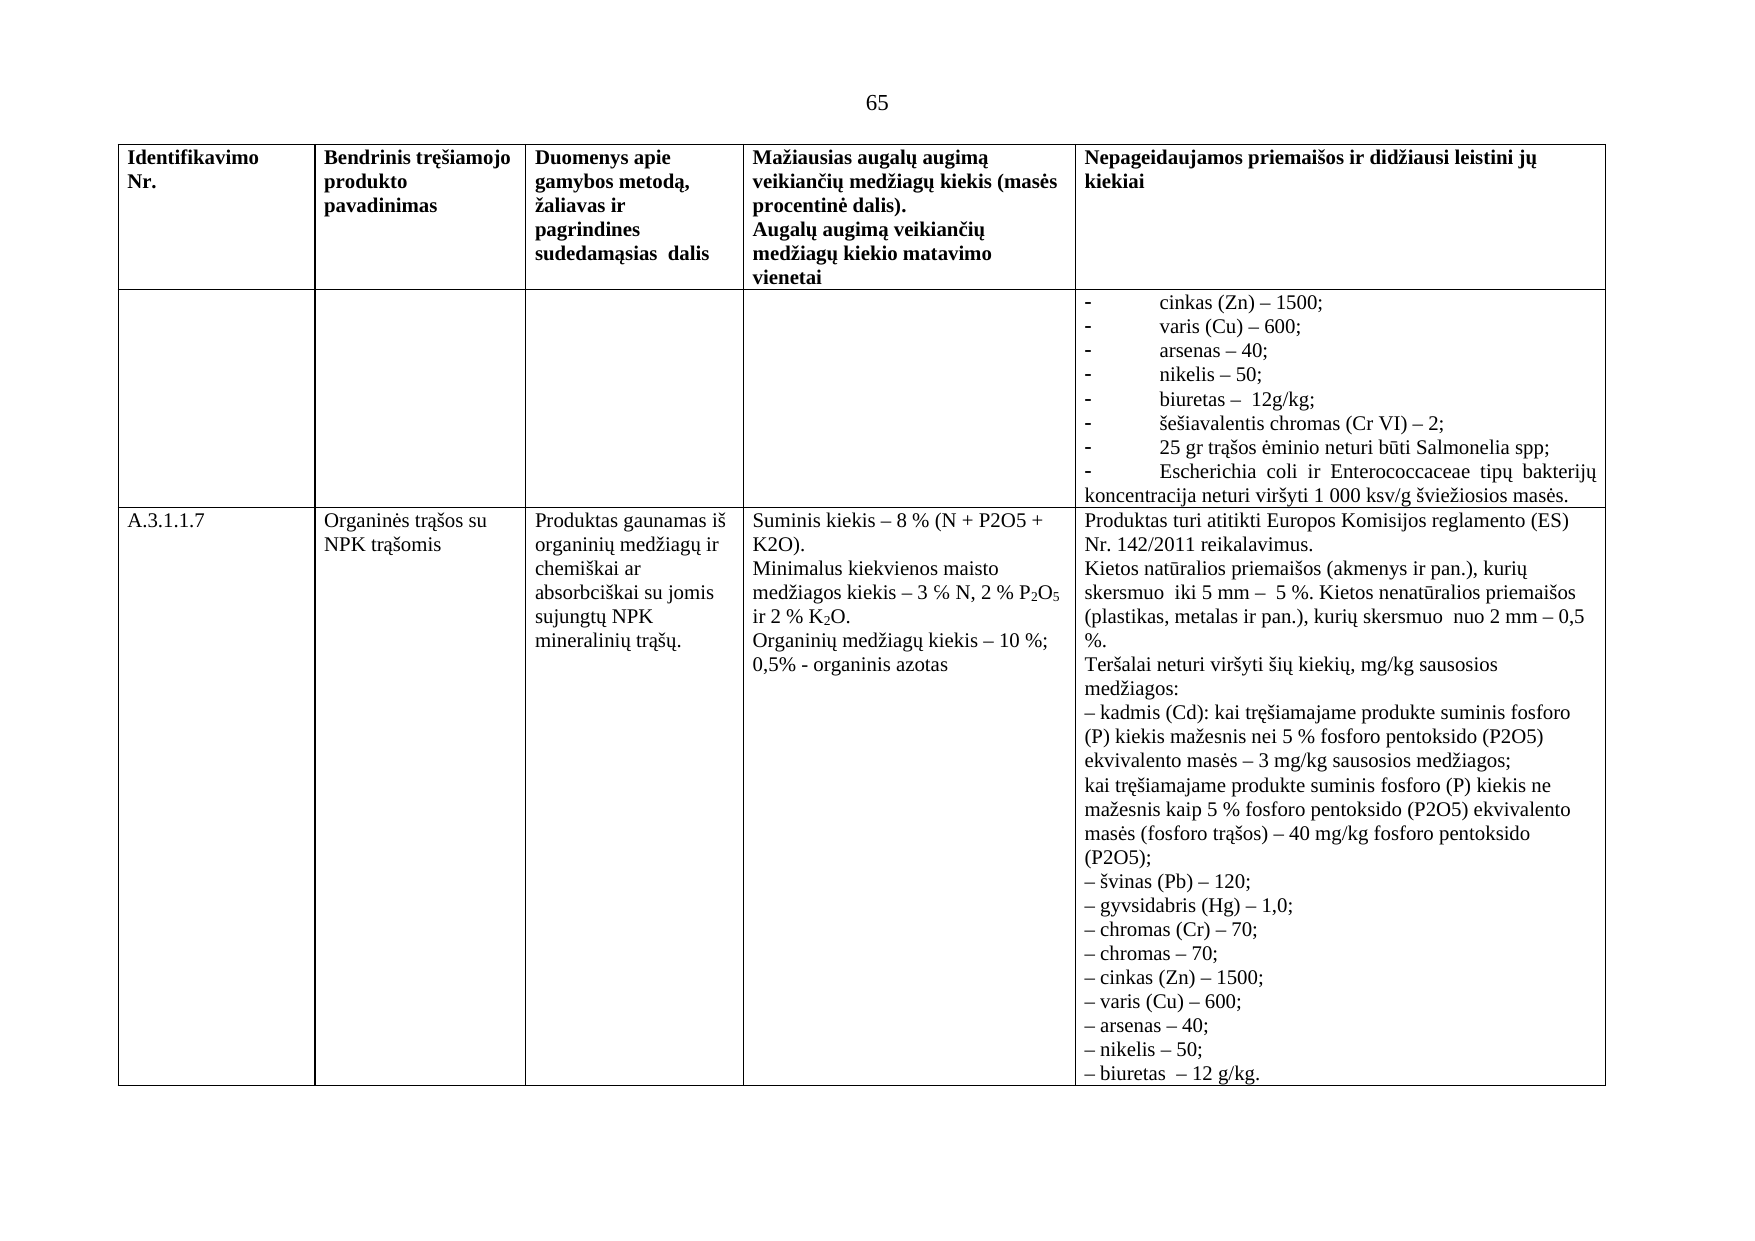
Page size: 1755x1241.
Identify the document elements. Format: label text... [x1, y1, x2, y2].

table_cell Produktas turi atitikti Europos Komisijos reglamento (ES) Nr. 142/2011 reikalavimus. Kietos natūralios priemaišos (akmenys ir pan.), kurių skersmuo iki 5 mm – 5 %. Kietos nenatūralios priemaišos (plastikas, metalas ir pan.), kurių skersmuo nuo 2 mm – 0,5 %. Teršalai neturi viršyti šių kiekių, mg/kg sausosios medžiagos: – kadmis (Cd): kai tręšiamajame produkte suminis fosforo (P) kiekis mažesnis nei 5 % fosforo pentoksido (P2O5) ekvivalento masės – 3 mg/kg sausosios medžiagos; kai tręšiamajame produkte suminis fosforo (P) kiekis ne mažesnis kaip 5 % fosforo pentoksido (P2O5) ekvivalento masės (fosforo trąšos) – 40 mg/kg fosforo pentoksido (P2O5); – švinas (Pb) – 120; – gyvsidabris (Hg) – 1,0; – chromas (Cr) – 70; – chromas – 70; – cinkas (Zn) – 1500; – varis (Cu) – 600; – arsenas – 40; – nikelis – 50; – biuretas – 12 g/kg. [1076, 508, 1605, 1085]
table_cell Suminis kiekis – 8 % (N + P2O5 + K2O). Minimalus kiekvienos maisto medžiagos kiekis – 3 ℅ N, 2 % P2O5 ir 2 % K2O. Organinių medžiagų kiekis – 10 %; 0,5% - organinis azotas [744, 508, 1075, 1085]
table_cell [119, 290, 314, 507]
table_header Duomenys apie gamybos metodą, žaliavas ir pagrindines sudedamąsias dalis [526, 145, 743, 289]
table_cell Produktas gaunamas iš organinių medžiagų ir chemiškai ar absorbciškai su jomis sujungtų NPK mineralinių trąšų. [526, 508, 743, 1085]
table_header Nepageidaujamos priemaišos ir didžiausi leistini jų kiekiai [1076, 145, 1605, 289]
table_cell Organinės trąšos su NPK trąšomis [316, 508, 525, 1085]
table_cell A.3.1.1.7 [119, 508, 314, 1085]
table_header Mažiausias augalų augimą veikiančių medžiagų kiekis (masės procentinė dalis). Augalų augimą veikiančių medžiagų kiekio matavimo vienetai [744, 145, 1075, 289]
table_header Bendrinis tręšiamojo produkto pavadinimas [316, 145, 525, 289]
table_cell  cinkas (Zn) – 1500;  varis (Cu) – 600;  arsenas – 40;  nikelis – 50;  biuretas – 12g/kg;  šešiavalentis chromas (Cr VI) – 2;  25 gr trąšos ėminio neturi būti Salmonelia spp;  Escherichia coli ir Enterococcaceae tipų bakterijų koncentracija neturi viršyti 1 000 ksv/g šviežiosios masės. [1076, 290, 1605, 507]
table_cell [526, 290, 743, 507]
table_header Identifikavimo Nr. [119, 145, 314, 289]
table_cell [744, 290, 1075, 507]
table_cell [316, 290, 525, 507]
